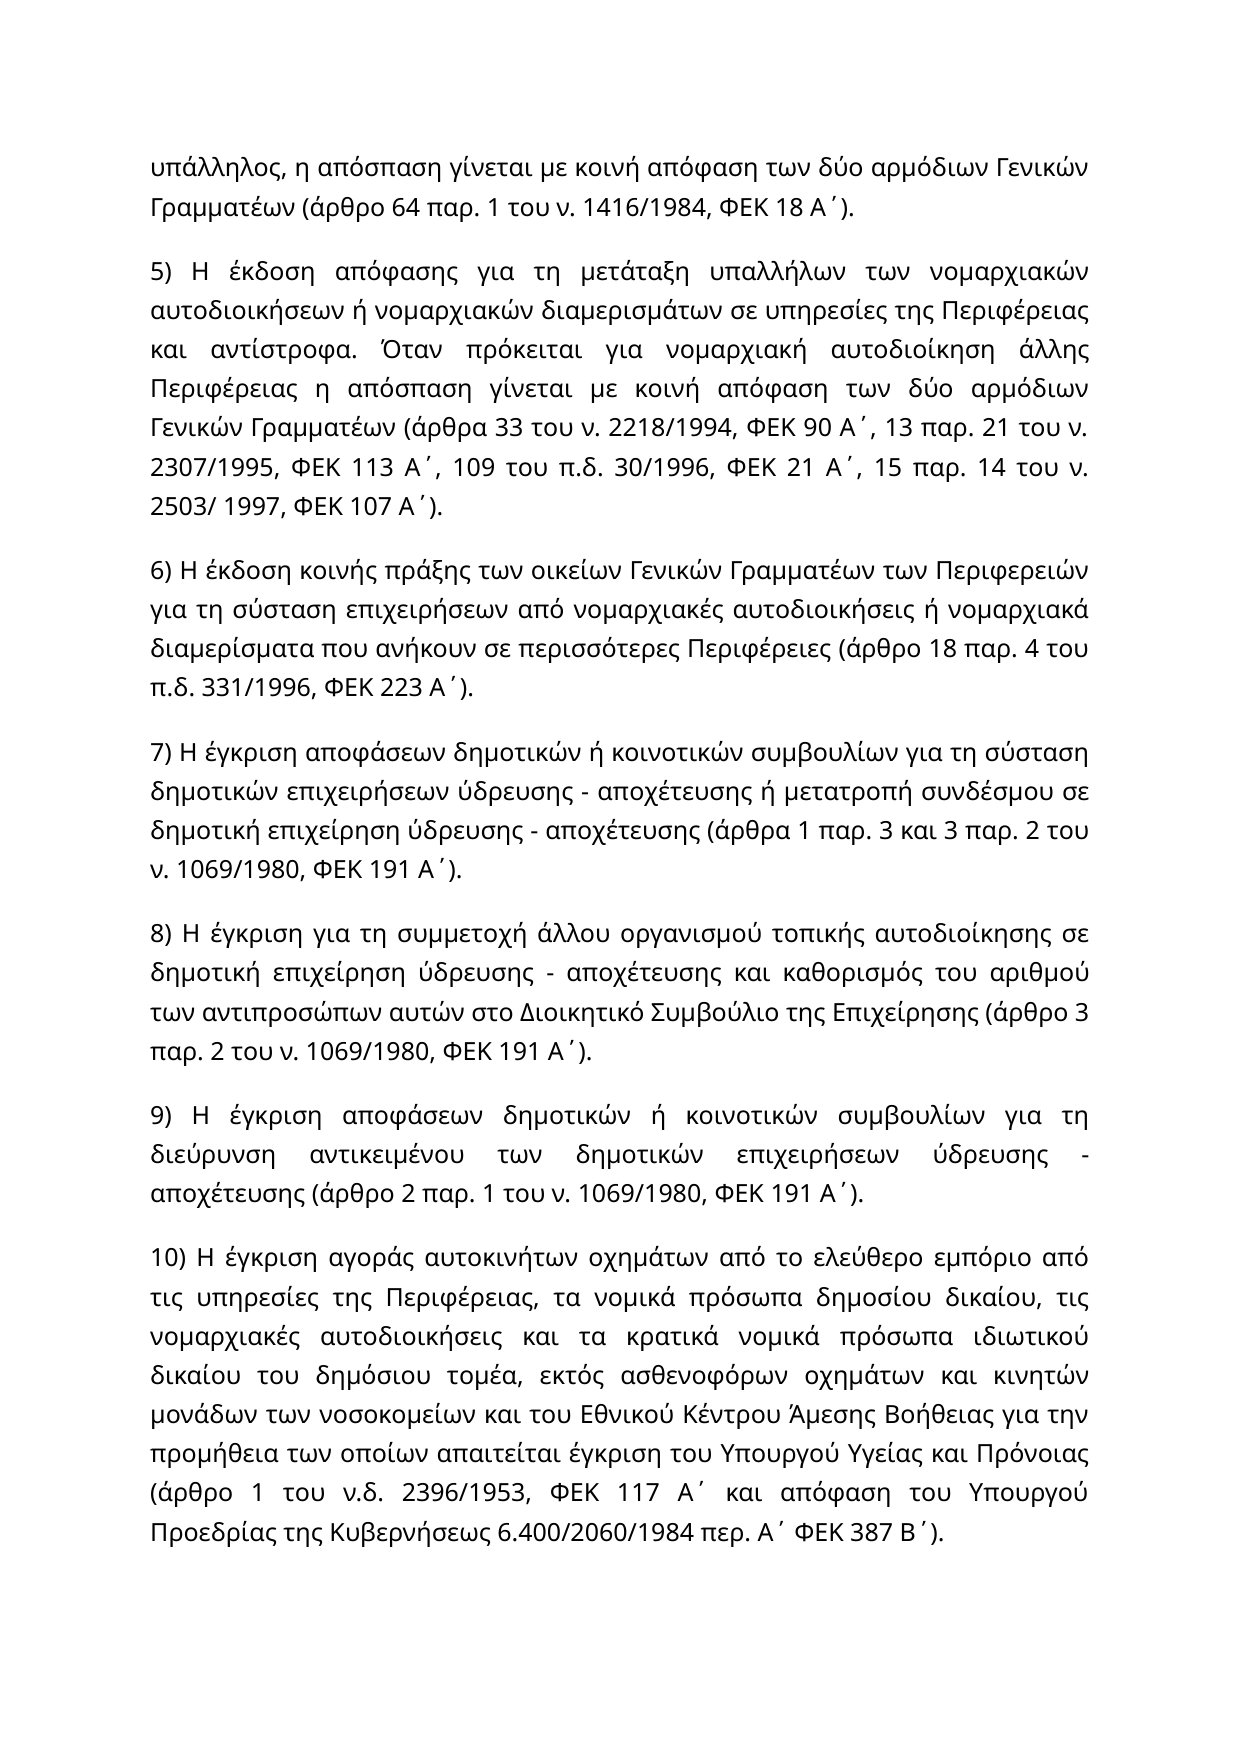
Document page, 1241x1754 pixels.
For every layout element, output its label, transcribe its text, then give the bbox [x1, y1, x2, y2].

text 9) Η έγκριση αποφάσεων δημοτικών ή κοινοτικών συμβουλίων για τη διεύρυνση αντικειμένου των δημοτικών επιχειρήσεων ύδρευσης - αποχέτευσης (άρθρο 2 παρ. 1 του ν. 1069/1980, ΦΕΚ 191 Α΄). [150, 1097, 1090, 1210]
text 6) Η έκδοση κοινής πράξης των οικείων Γενικών Γραμματέων των Περιφερειών για τη σύσταση επιχειρήσεων από νομαρχιακές αυτοδιοικήσεις ή νομαρχιακά διαμερίσματα που ανήκουν σε περισσότερες Περιφέρειες (άρθρο 18 παρ. 4 του π.δ. 331/1996, ΦΕΚ 223 Α΄). [150, 552, 1090, 704]
text 10) Η έγκριση αγοράς αυτοκινήτων οχημάτων από το ελεύθερο εμπόριο από τις υπηρεσίες της Περιφέρειας, τα νομικά πρόσωπα δημοσίου δικαίου, τις νομαρχιακές αυτοδιοικήσεις και τα κρατικά νομικά πρόσωπα ιδιωτικού δικαίου του δημόσιου τομέα, εκτός ασθενοφόρων οχημάτων και κινητών μονάδων των νοσοκομείων και του Εθνικού Κέντρου Άμεσης Βοήθειας για την προμήθεια των οποίων απαιτείται έγκριση του Υπουργού Υγείας και Πρόνοιας (άρθρο 1 του ν.δ. 2396/1953, ΦΕΚ 117 Α΄ και απόφαση του Υπουργού Προεδρίας της Κυβερνήσεως 6.400/2060/1984 περ. Α΄ ΦΕΚ 387 Β΄). [150, 1240, 1090, 1548]
text 7) Η έγκριση αποφάσεων δημοτικών ή κοινοτικών συμβουλίων για τη σύσταση δημοτικών επιχειρήσεων ύδρευσης - αποχέτευσης ή μετατροπή συνδέσμου σε δημοτική επιχείρηση ύδρευσης - αποχέτευσης (άρθρα 1 παρ. 3 και 3 παρ. 2 του ν. 1069/1980, ΦΕΚ 191 Α΄). [150, 734, 1090, 886]
text 8) Η έγκριση για τη συμμετοχή άλλου οργανισμού τοπικής αυτοδιοίκησης σε δημοτική επιχείρηση ύδρευσης - αποχέτευσης και καθορισμός του αριθμού των αντιπροσώπων αυτών στο Διοικητικό Συμβούλιο της Επιχείρησης (άρθρο 3 παρ. 2 του ν. 1069/1980, ΦΕΚ 191 Α΄). [150, 916, 1090, 1067]
text υπάλληλος, η απόσπαση γίνεται με κοινή απόφαση των δύο αρμόδιων Γενικών Γραμματέων (άρθρο 64 παρ. 1 του ν. 1416/1984, ΦΕΚ 18 Α΄). [150, 150, 1090, 223]
text 5) Η έκδοση απόφασης για τη μετάταξη υπαλλήλων των νομαρχιακών αυτοδιοικήσεων ή νομαρχιακών διαμερισμάτων σε υπηρεσίες της Περιφέρειας και αντίστροφα. Όταν πρόκειται για νομαρχιακή αυτοδιοίκηση άλλης Περιφέρειας η απόσπαση γίνεται με κοινή απόφαση των δύο αρμόδιων Γενικών Γραμματέων (άρθρα 33 του ν. 2218/1994, ΦΕΚ 90 Α΄, 13 παρ. 21 του ν. 2307/1995, ΦΕΚ 113 Α΄, 109 του π.δ. 30/1996, ΦΕΚ 21 Α΄, 15 παρ. 14 του ν. 2503/ 1997, ΦΕΚ 107 Α΄). [150, 253, 1090, 522]
